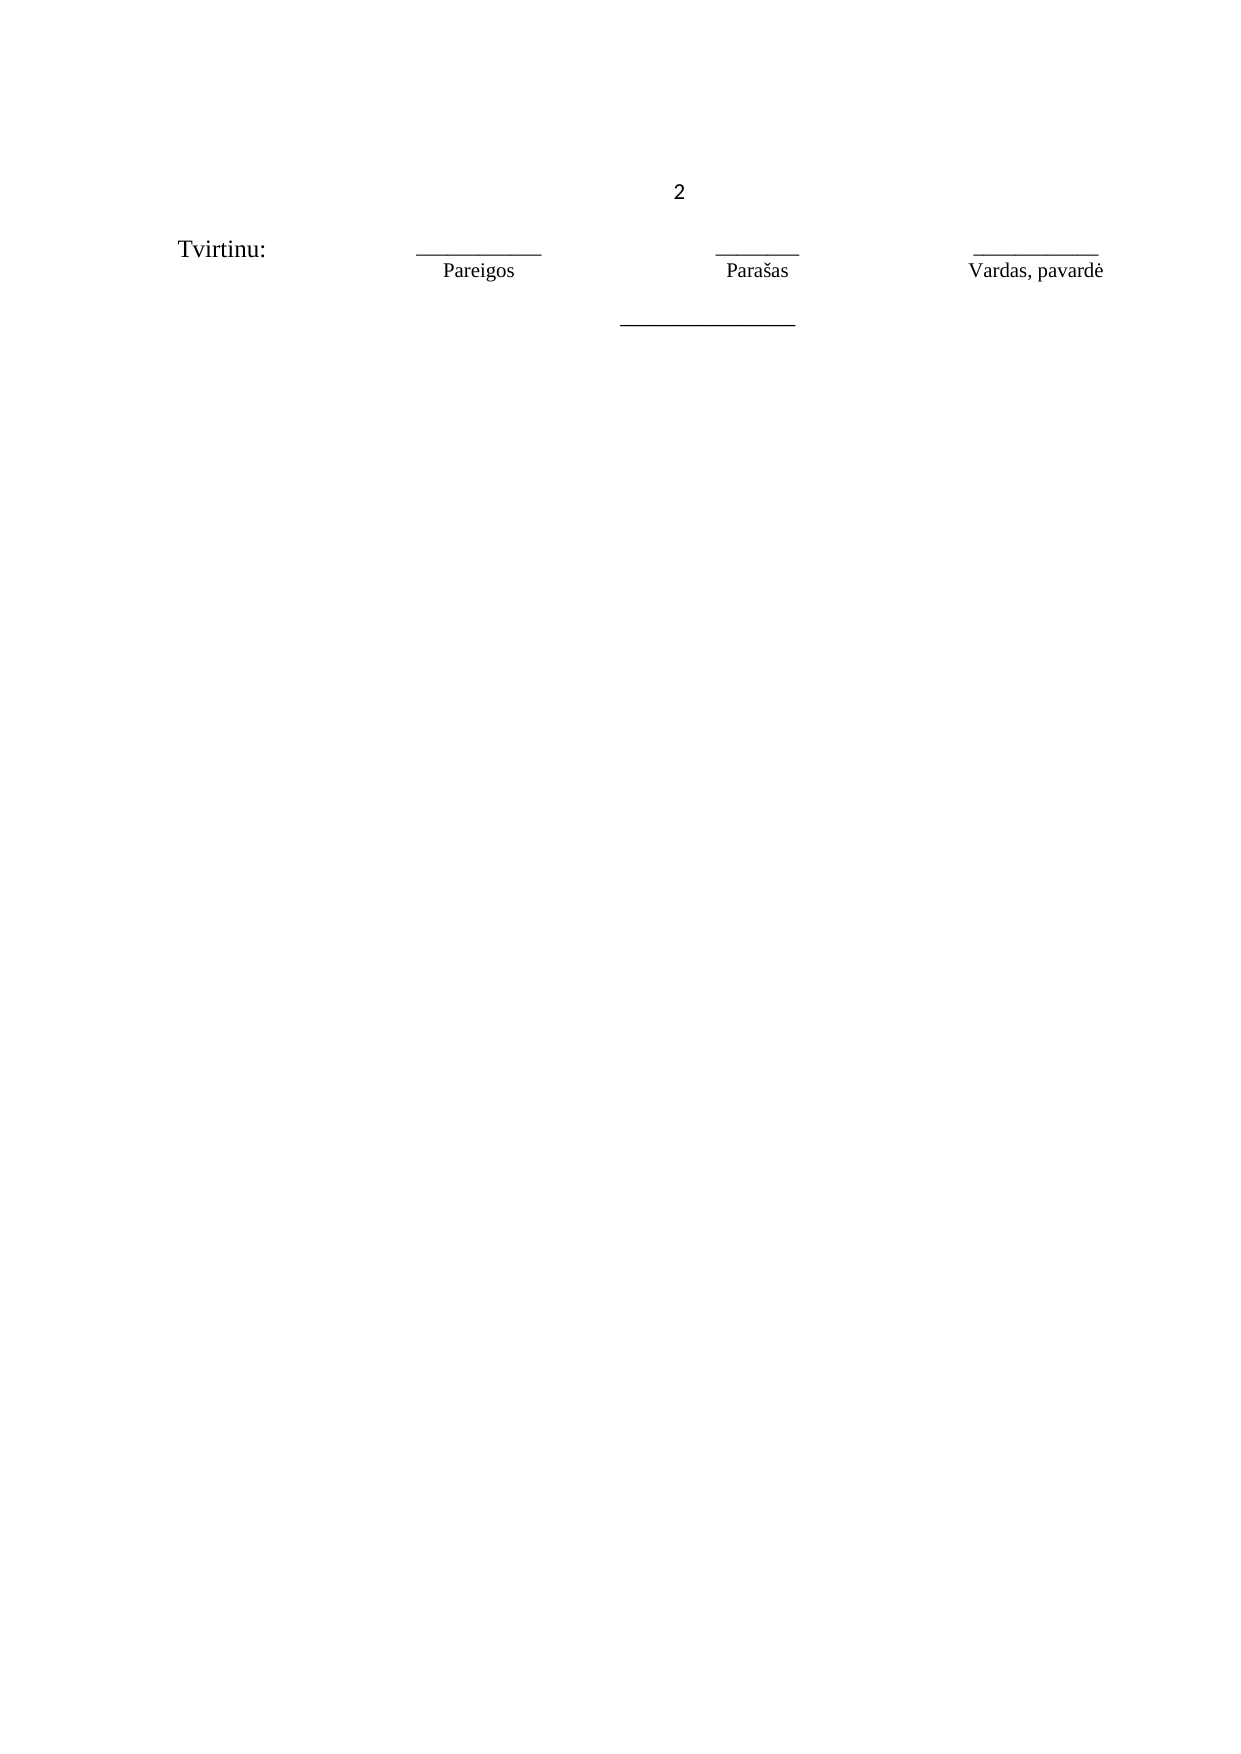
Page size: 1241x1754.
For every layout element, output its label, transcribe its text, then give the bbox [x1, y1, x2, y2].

table_header ____________ Vardas, pavardė [890, 234, 1181, 300]
table_header ________ Parašas [624, 234, 890, 300]
table_header Tvirtinu: [177, 234, 333, 300]
text ______________ [177, 300, 1181, 329]
table_header ____________ Pareigos [333, 234, 624, 300]
